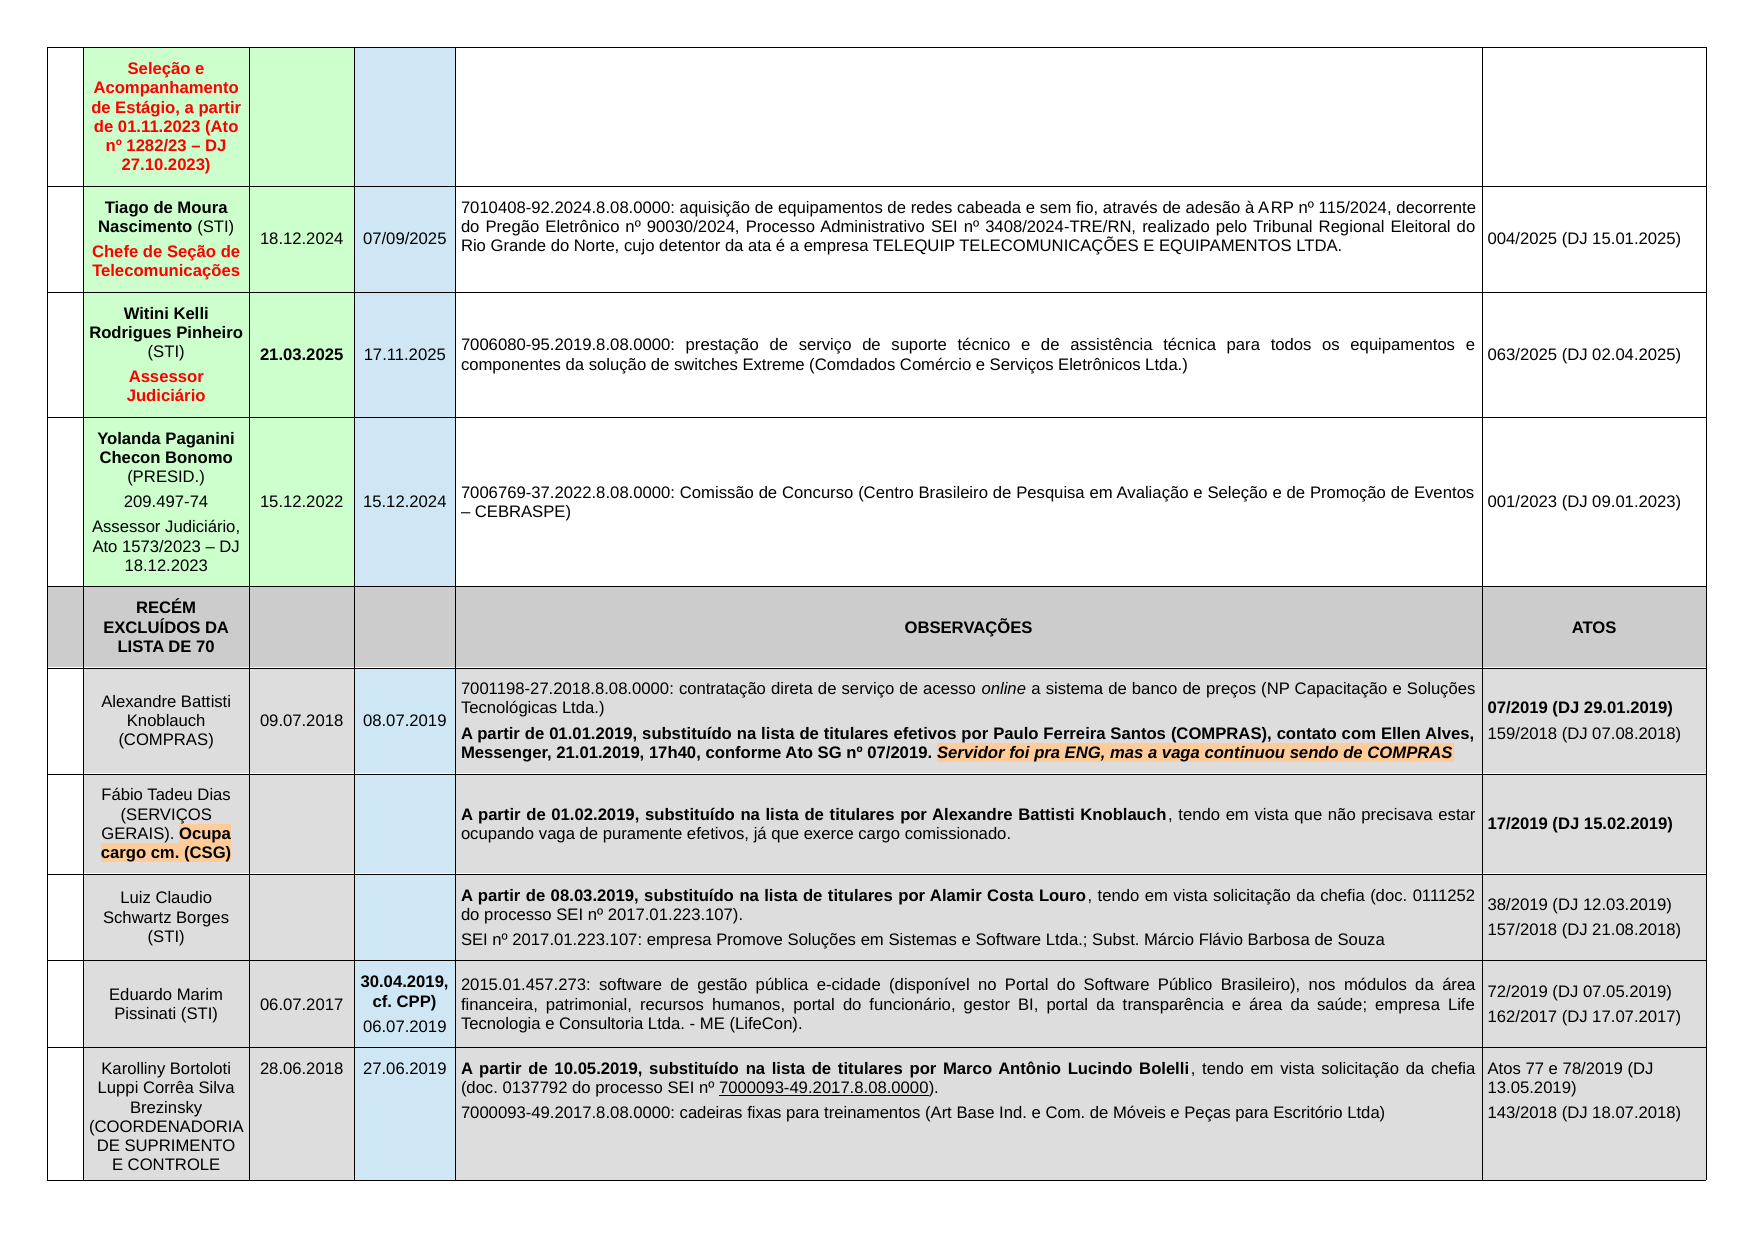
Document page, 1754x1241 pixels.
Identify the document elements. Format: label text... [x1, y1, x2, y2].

table_cell 07/2019 (DJ 29.01.2019) 159/2018 (DJ 07.08.2018) [1483, 669, 1706, 773]
table_cell [250, 587, 354, 667]
table_cell [48, 775, 83, 873]
table_cell [355, 48, 455, 186]
table_cell [48, 1048, 83, 1180]
table_cell [48, 293, 83, 417]
table_cell [250, 875, 354, 960]
table_cell Alexandre Battisti Knoblauch (COMPRAS) [84, 669, 249, 773]
table_cell Seleção e Acompanhamento de Estágio, a partir de 01.11.2023 (Ato nº 1282/23 – DJ 27.10.2023) [84, 48, 249, 186]
table_cell 17/2019 (DJ 15.02.2019) [1483, 775, 1706, 873]
table_cell Luiz Claudio Schwartz Borges (STI) [84, 875, 249, 960]
table_cell [456, 48, 1482, 186]
table_cell A partir de 10.05.2019, substituído na lista de titulares por Marco Antônio Lucindo Bolelli, tendo em vista solicitação da chefia (doc. 0137792 do processo SEI nº 7000093-49.2017.8.08.0000). 7000093-49.2017.8.08.0000: cadeiras fixas para treinamentos (Art Base Ind. e Com. de Móveis e Peças para Escritório Ltda) [456, 1048, 1482, 1180]
table_cell [48, 961, 83, 1047]
table_cell 15.12.2024 [355, 418, 455, 586]
table_cell 004/2025 (DJ 15.01.2025) [1483, 187, 1706, 292]
table_cell Atos 77 e 78/2019 (DJ 13.05.2019) 143/2018 (DJ 18.07.2018) [1483, 1048, 1706, 1180]
table_cell 72/2019 (DJ 07.05.2019) 162/2017 (DJ 17.07.2017) [1483, 961, 1706, 1047]
table_cell ATOS [1483, 587, 1706, 667]
table_cell OBSERVAÇÕES [456, 587, 1482, 667]
table_cell 7006769-37.2022.8.08.0000: Comissão de Concurso (Centro Brasileiro de Pesquisa em Avaliação e Seleção e de Promoção de Eventos – CEBRASPE) [456, 418, 1482, 586]
table_cell 28.06.2018 [250, 1048, 354, 1180]
table_cell Fábio Tadeu Dias (SERVIÇOS GERAIS). Ocupa cargo cm. (CSG) [84, 775, 249, 873]
table_cell 21.03.2025 [250, 293, 354, 417]
table_cell [250, 775, 354, 873]
table_cell [48, 418, 83, 586]
table_cell 18.12.2024 [250, 187, 354, 292]
table_cell 06.07.2017 [250, 961, 354, 1047]
table_cell 30.04.2019, cf. CPP) 06.07.2019 [355, 961, 455, 1047]
table_cell 07/09/2025 [355, 187, 455, 292]
table_cell 7006080-95.2019.8.08.0000: prestação de serviço de suporte técnico e de assistência técnica para todos os equipamentos e componentes da solução de switches Extreme (Comdados Comércio e Serviços Eletrônicos Ltda.) [456, 293, 1482, 417]
table_cell RECÉM EXCLUÍDOS DA LISTA DE 70 [84, 587, 249, 667]
table_cell [250, 48, 354, 186]
table_cell 7001198-27.2018.8.08.0000: contratação direta de serviço de acesso online a sistema de banco de preços (NP Capacitação e Soluções Tecnológicas Ltda.) A partir de 01.01.2019, substituído na lista de titulares efetivos por Paulo Ferreira Santos (COMPRAS), contato com Ellen Alves, Messenger, 21.01.2019, 17h40, conforme Ato SG nº 07/2019. Servidor foi pra ENG, mas a vaga continuou sendo de COMPRAS [456, 669, 1482, 773]
table_cell Yolanda Paganini Checon Bonomo (PRESID.) 209.497-74 Assessor Judiciário, Ato 1573/2023 – DJ 18.12.2023 [84, 418, 249, 586]
table_cell [48, 187, 83, 292]
table_cell 09.07.2018 [250, 669, 354, 773]
table_cell 063/2025 (DJ 02.04.2025) [1483, 293, 1706, 417]
table_cell Karolliny Bortoloti Luppi Corrêa Silva Brezinsky (COORDENADORIA DE SUPRIMENTO E CONTROLE [84, 1048, 249, 1180]
table_cell 08.07.2019 [355, 669, 455, 773]
table_cell Witini Kelli Rodrigues Pinheiro (STI) Assessor Judiciário [84, 293, 249, 417]
table_cell [355, 775, 455, 873]
table_cell [48, 48, 83, 186]
table_cell [48, 587, 83, 667]
table_cell 15.12.2022 [250, 418, 354, 586]
table_cell [355, 587, 455, 667]
table_cell 001/2023 (DJ 09.01.2023) [1483, 418, 1706, 586]
table_cell [1483, 48, 1706, 186]
table_cell [48, 669, 83, 773]
table_cell Tiago de Moura Nascimento (STI) Chefe de Seção de Telecomunicações [84, 187, 249, 292]
table_cell A partir de 08.03.2019, substituído na lista de titulares por Alamir Costa Louro, tendo em vista solicitação da chefia (doc. 0111252 do processo SEI nº 2017.01.223.107). SEI nº 2017.01.223.107: empresa Promove Soluções em Sistemas e Software Ltda.; Subst. Márcio Flávio Barbosa de Souza [456, 875, 1482, 960]
table_cell 2015.01.457.273: software de gestão pública e-cidade (disponível no Portal do Software Público Brasileiro), nos módulos da área financeira, patrimonial, recursos humanos, portal do funcionário, gestor BI, portal da transparência e área da saúde; empresa Life Tecnologia e Consultoria Ltda. - ME (LifeCon). [456, 961, 1482, 1047]
table_cell A partir de 01.02.2019, substituído na lista de titulares por Alexandre Battisti Knoblauch, tendo em vista que não precisava estar ocupando vaga de puramente efetivos, já que exerce cargo comissionado. [456, 775, 1482, 873]
table_cell Eduardo Marim Pissinati (STI) [84, 961, 249, 1047]
table_cell 17.11.2025 [355, 293, 455, 417]
table_cell [355, 875, 455, 960]
table_cell 38/2019 (DJ 12.03.2019) 157/2018 (DJ 21.08.2018) [1483, 875, 1706, 960]
table_cell 27.06.2019 [355, 1048, 455, 1180]
table_cell [48, 875, 83, 960]
table_cell 7010408-92.2024.8.08.0000: aquisição de equipamentos de redes cabeada e sem fio, através de adesão à ARP nº 115/2024, decorrente do Pregão Eletrônico nº 90030/2024, Processo Administrativo SEI nº 3408/2024-TRE/RN, realizado pelo Tribunal Regional Eleitoral do Rio Grande do Norte, cujo detentor da ata é a empresa TELEQUIP TELECOMUNICAÇÕES E EQUIPAMENTOS LTDA. [456, 187, 1482, 292]
